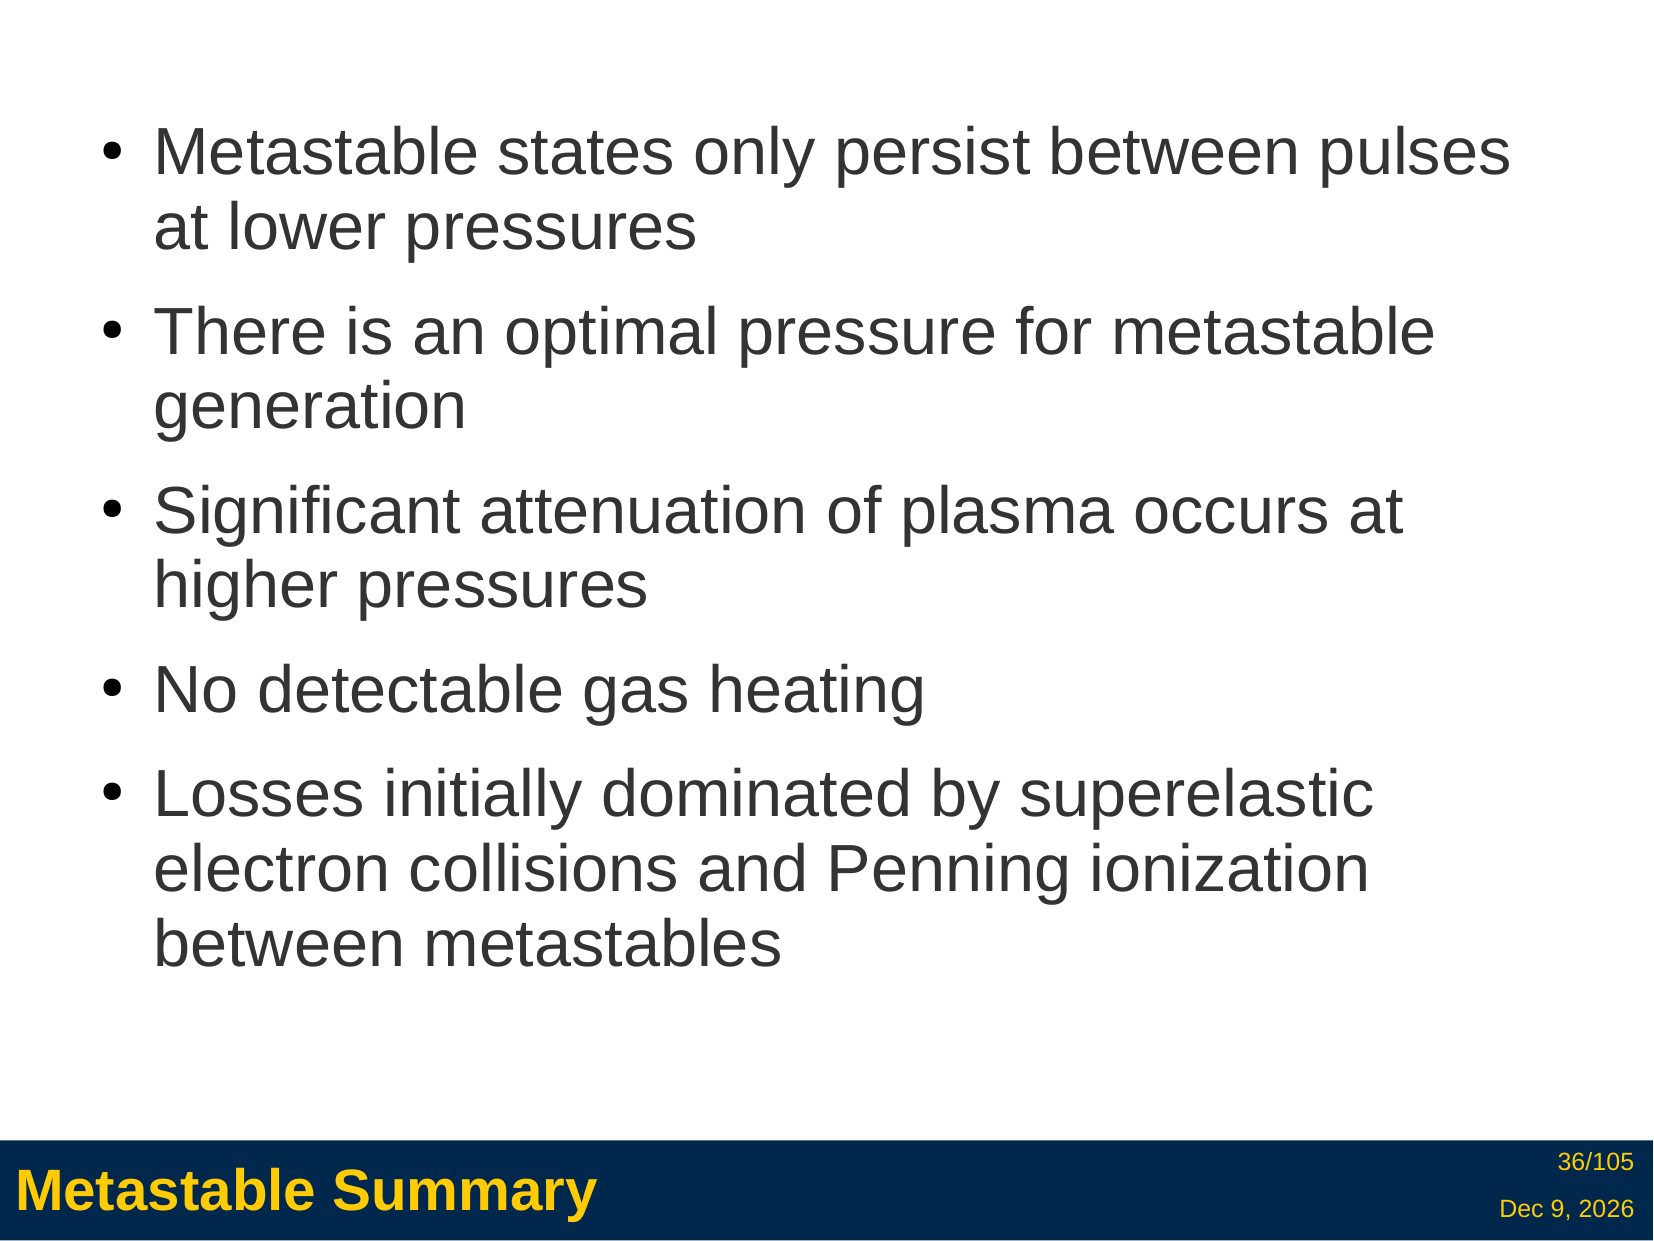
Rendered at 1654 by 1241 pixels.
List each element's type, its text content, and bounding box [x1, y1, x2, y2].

list Metastable states only persist between pulses at lower pressures There is an optimal pressure for metastable generation Significant attenuation of plasma occurs at higher pressures No detectable gas heating Losses initially dominated by superelastic electron collisions and Penning ionization between metastables [82, 75, 1571, 1021]
title Metastable Summary [14, 1140, 1380, 1241]
